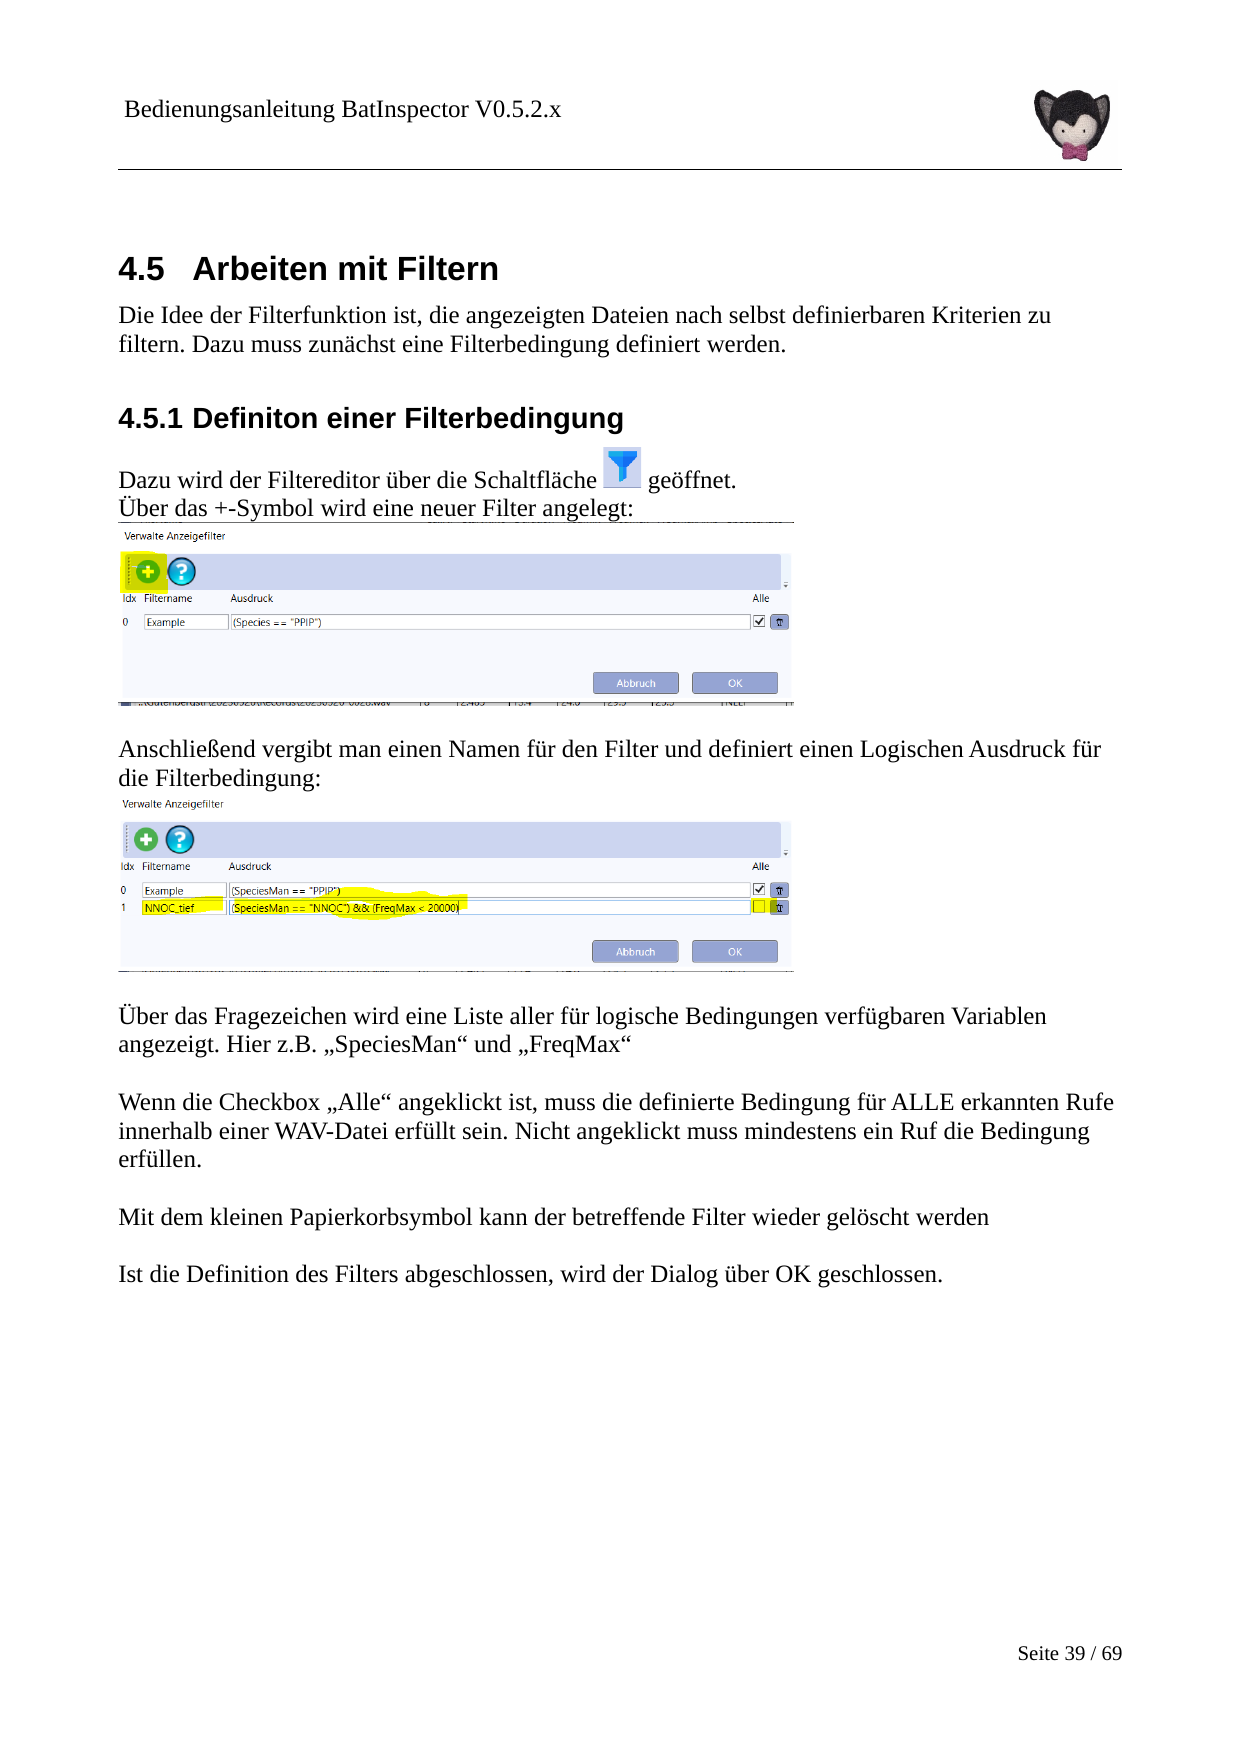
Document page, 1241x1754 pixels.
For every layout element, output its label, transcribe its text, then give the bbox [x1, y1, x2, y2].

text Über das Fragezeichen wird eine Liste aller für logische Bedingungen verfügbaren Variablen angezeigt. Hier z.B. „SpeciesMan“ und „FreqMax“ [118, 1001, 1122, 1058]
text Die Idee der Filterfunktion ist, die angezeigten Dateien nach selbst definierbaren Kriterien zu filtern. Dazu muss zunächst eine Filterbedingung definiert werden. [118, 300, 1122, 358]
picture [603, 447, 642, 488]
picture [118, 522, 794, 706]
subtitle Definiton einer Filterbedingung [118, 401, 1122, 434]
picture [118, 792, 794, 972]
text Wenn die Checkbox „Alle“ angeklickt ist, muss die definierte Bedingung für ALLE erkannten Rufe innerhalb einer WAV-Datei erfüllt sein. Nicht angeklickt muss mindestens ein Ruf die Bedingung erfüllen. [118, 1087, 1122, 1173]
text Mit dem kleinen Papierkorbsymbol kann der betreffende Filter wieder gelöscht werden [118, 1202, 1122, 1231]
subtitle Arbeiten mit Filtern [118, 249, 1122, 288]
text Über das +-Symbol wird eine neuer Filter angelegt: [118, 493, 1122, 522]
picture [1030, 80, 1119, 169]
text Dazu wird der Filtereditor über die Schaltfläche geöffnet. [118, 447, 1122, 493]
text Ist die Definition des Filters abgeschlossen, wird der Dialog über OK geschlossen. [118, 1259, 1122, 1288]
text Anschließend vergibt man einen Namen für den Filter und definiert einen Logischen Ausdruck für die Filterbedingung: [118, 734, 1122, 792]
